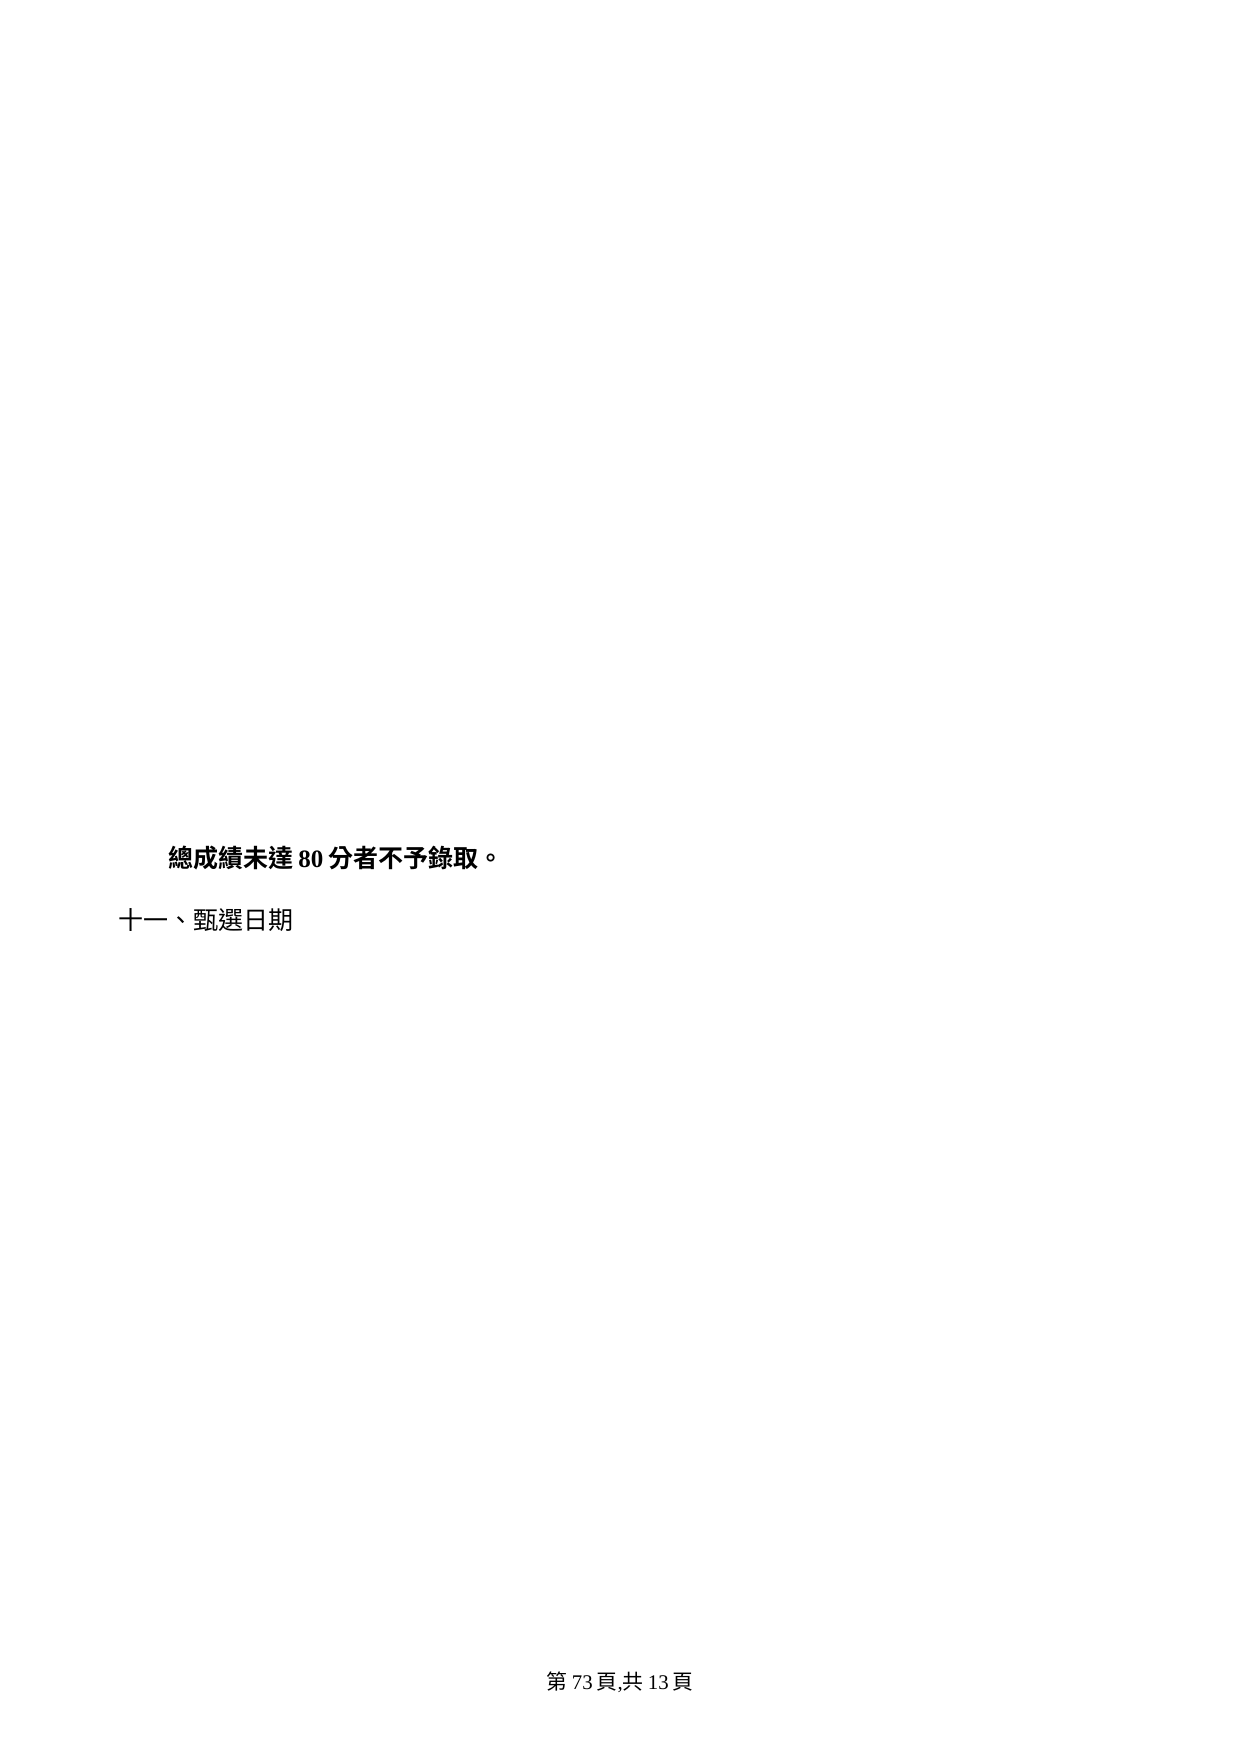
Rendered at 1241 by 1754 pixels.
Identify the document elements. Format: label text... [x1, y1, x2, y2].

text 十一、甄選日期 [118, 877, 1122, 939]
text 總成績未達80分者不予錄取。 [168, 814, 1122, 877]
